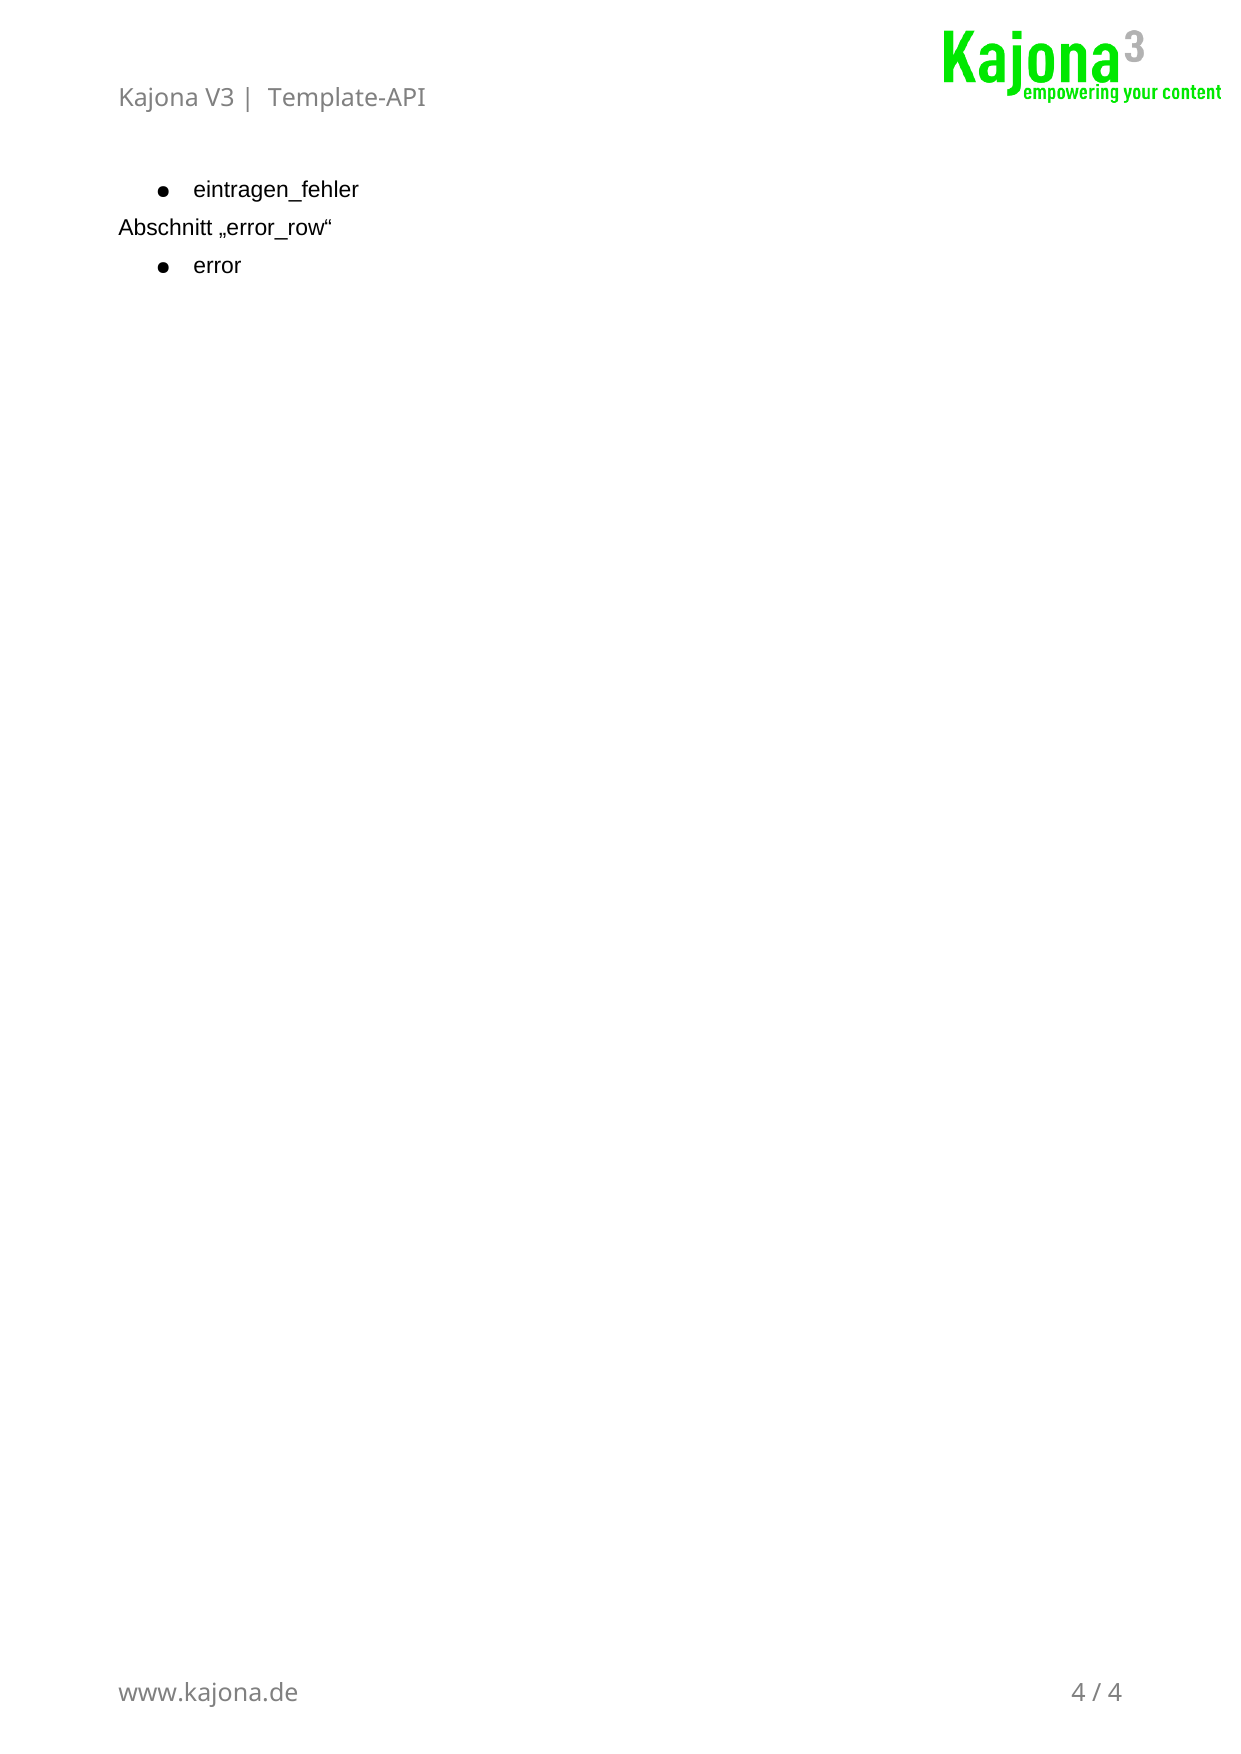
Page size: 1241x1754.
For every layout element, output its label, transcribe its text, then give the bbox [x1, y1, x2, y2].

list eintragen_fehler [156, 177, 1122, 202]
picture [944, 30, 1221, 103]
list error [156, 253, 1122, 278]
text Abschnitt „error_row“ [118, 215, 1122, 240]
